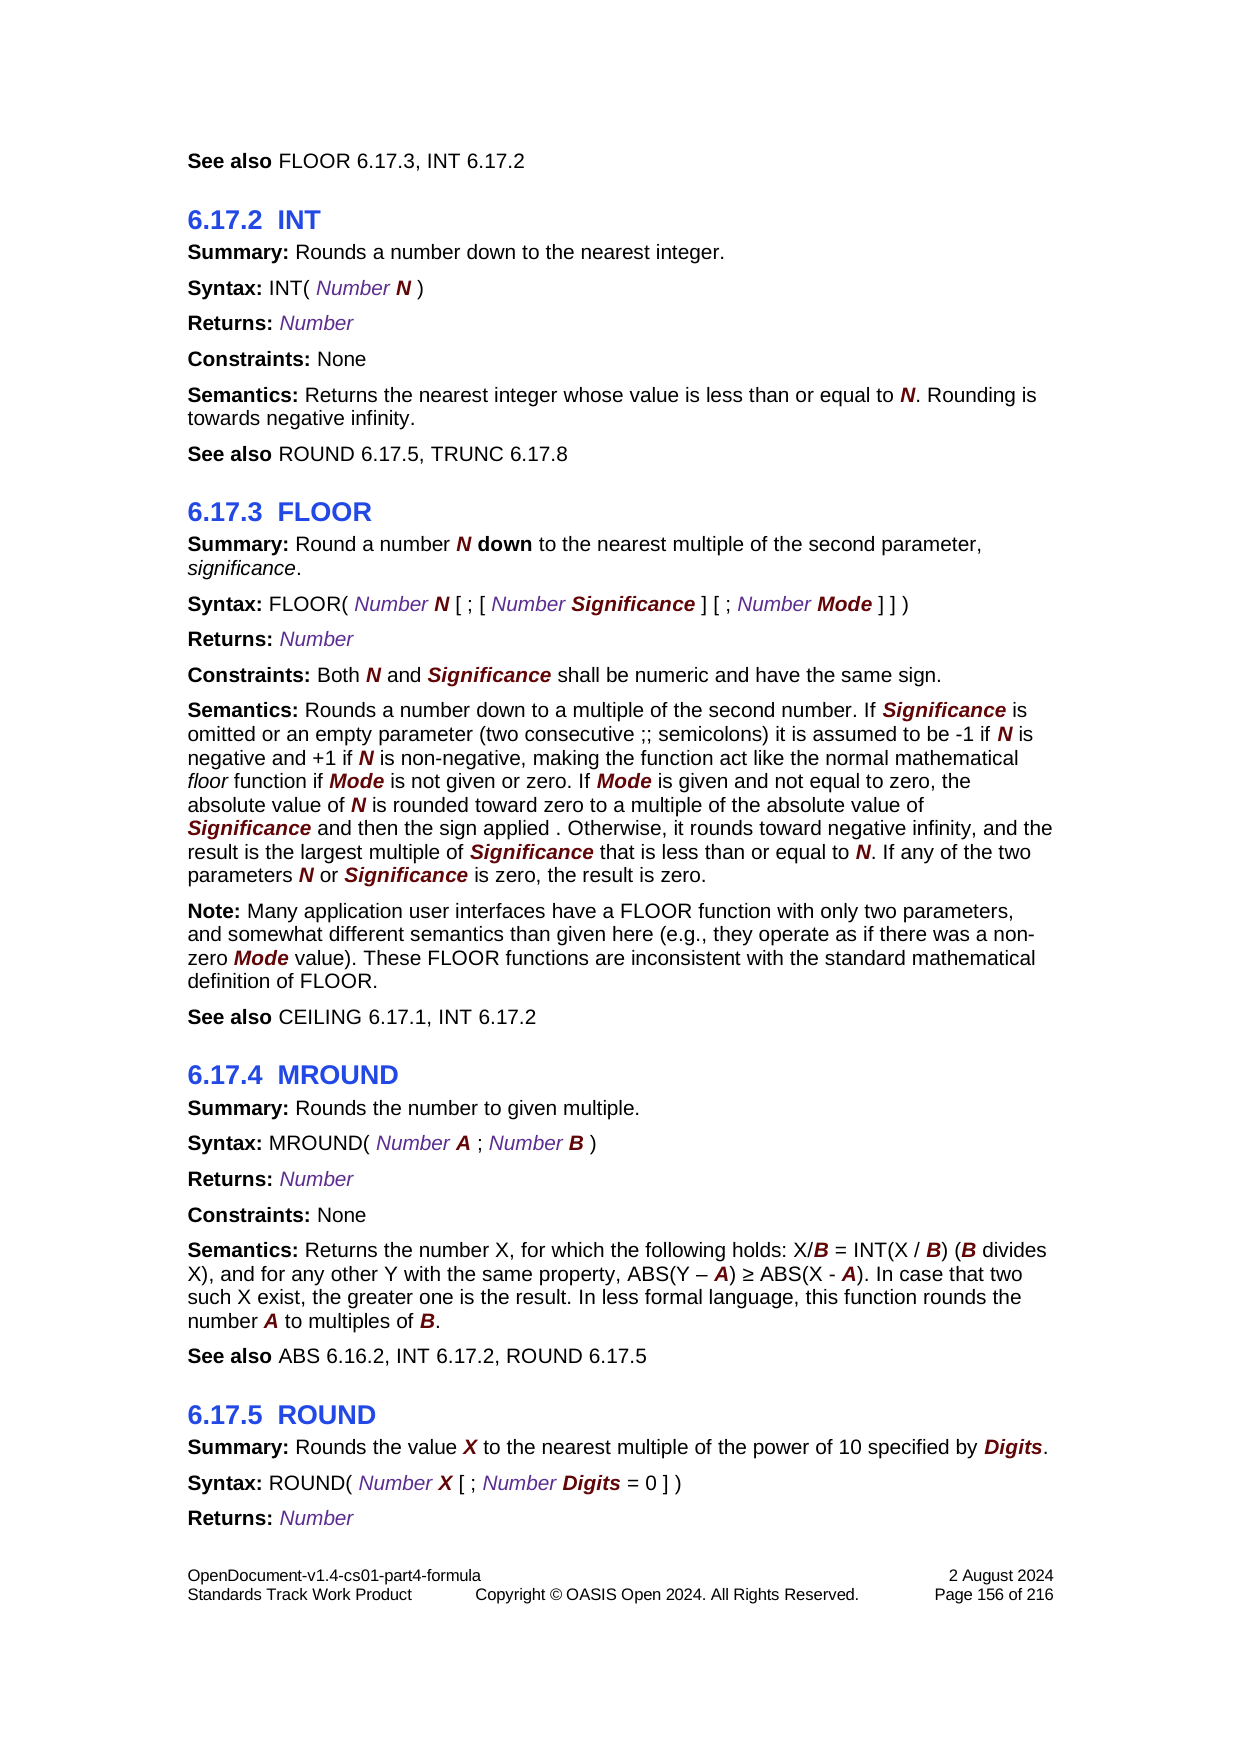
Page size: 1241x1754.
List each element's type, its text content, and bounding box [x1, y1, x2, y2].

text Summary: Round a number N down to the nearest multiple of the second parameter, significance. [187, 533, 1053, 580]
text Semantics: Rounds a number down to a multiple of the second number. If Significance is omitted or an empty parameter (two consecutive ;; semicolons) it is assumed to be -1 if N is negative and +1 if N is non-negative, making the function act like the normal mathematical floor function if Mode is not given or zero. If Mode is given and not equal to zero, the absolute value of N is rounded toward zero to a multiple of the absolute value of Significance and then the sign applied . Otherwise, it rounds toward negative infinity, and the result is the largest multiple of Significance that is less than or equal to N. If any of the two parameters N or Significance is zero, the result is zero. [187, 699, 1053, 887]
subtitle ROUND [187, 1399, 1053, 1429]
text See also ROUND 6.17.5, TRUNC 6.17.8 [187, 442, 1053, 466]
text Returns: Number [187, 1167, 1053, 1191]
text Note: Many application user interfaces have a FLOOR function with only two parameters, and somewhat different semantics than given here (e.g., they operate as if there was a non-zero Mode value). These FLOOR functions are inconsistent with the standard mathematical definition of FLOOR. [187, 899, 1053, 993]
text Returns: Number [187, 312, 1053, 335]
text Summary: Rounds the number to given multiple. [187, 1096, 1053, 1120]
subtitle INT [187, 204, 1053, 234]
subtitle MROUND [187, 1060, 1053, 1090]
text See also CEILING 6.17.1, INT 6.17.2 [187, 1006, 1053, 1029]
text Returns: Number [187, 1507, 1053, 1530]
text Syntax: INT( Number N ) [187, 276, 1053, 300]
text Returns: Number [187, 628, 1053, 651]
text See also FLOOR 6.17.3, INT 6.17.2 [187, 150, 1053, 173]
text Constraints: None [187, 1203, 1053, 1227]
text Semantics: Returns the number X, for which the following holds: X/B = INT(X / B) (B divides X), and for any other Y with the same property, ABS(Y – A) ≥ ABS(X - A). In case that two such X exist, the greater one is the result. In less formal language, this function rounds the number A to multiples of B. [187, 1239, 1053, 1333]
text Syntax: MROUND( Number A ; Number B ) [187, 1132, 1053, 1155]
text Constraints: None [187, 347, 1053, 371]
text Summary: Rounds a number down to the nearest integer. [187, 241, 1053, 264]
text Summary: Rounds the value X to the nearest multiple of the power of 10 specified by Digits. [187, 1436, 1053, 1459]
subtitle FLOOR [187, 497, 1053, 527]
text Syntax: ROUND( Number X [ ; Number Digits = 0 ] ) [187, 1471, 1053, 1495]
text Syntax: FLOOR( Number N [ ; [ Number Significance ] [ ; Number Mode ] ] ) [187, 592, 1053, 616]
text Constraints: Both N and Significance shall be numeric and have the same sign. [187, 663, 1053, 687]
text Semantics: Returns the nearest integer whose value is less than or equal to N. Rounding is towards negative infinity. [187, 383, 1053, 430]
text See also ABS 6.16.2, INT 6.17.2, ROUND 6.17.5 [187, 1345, 1053, 1368]
